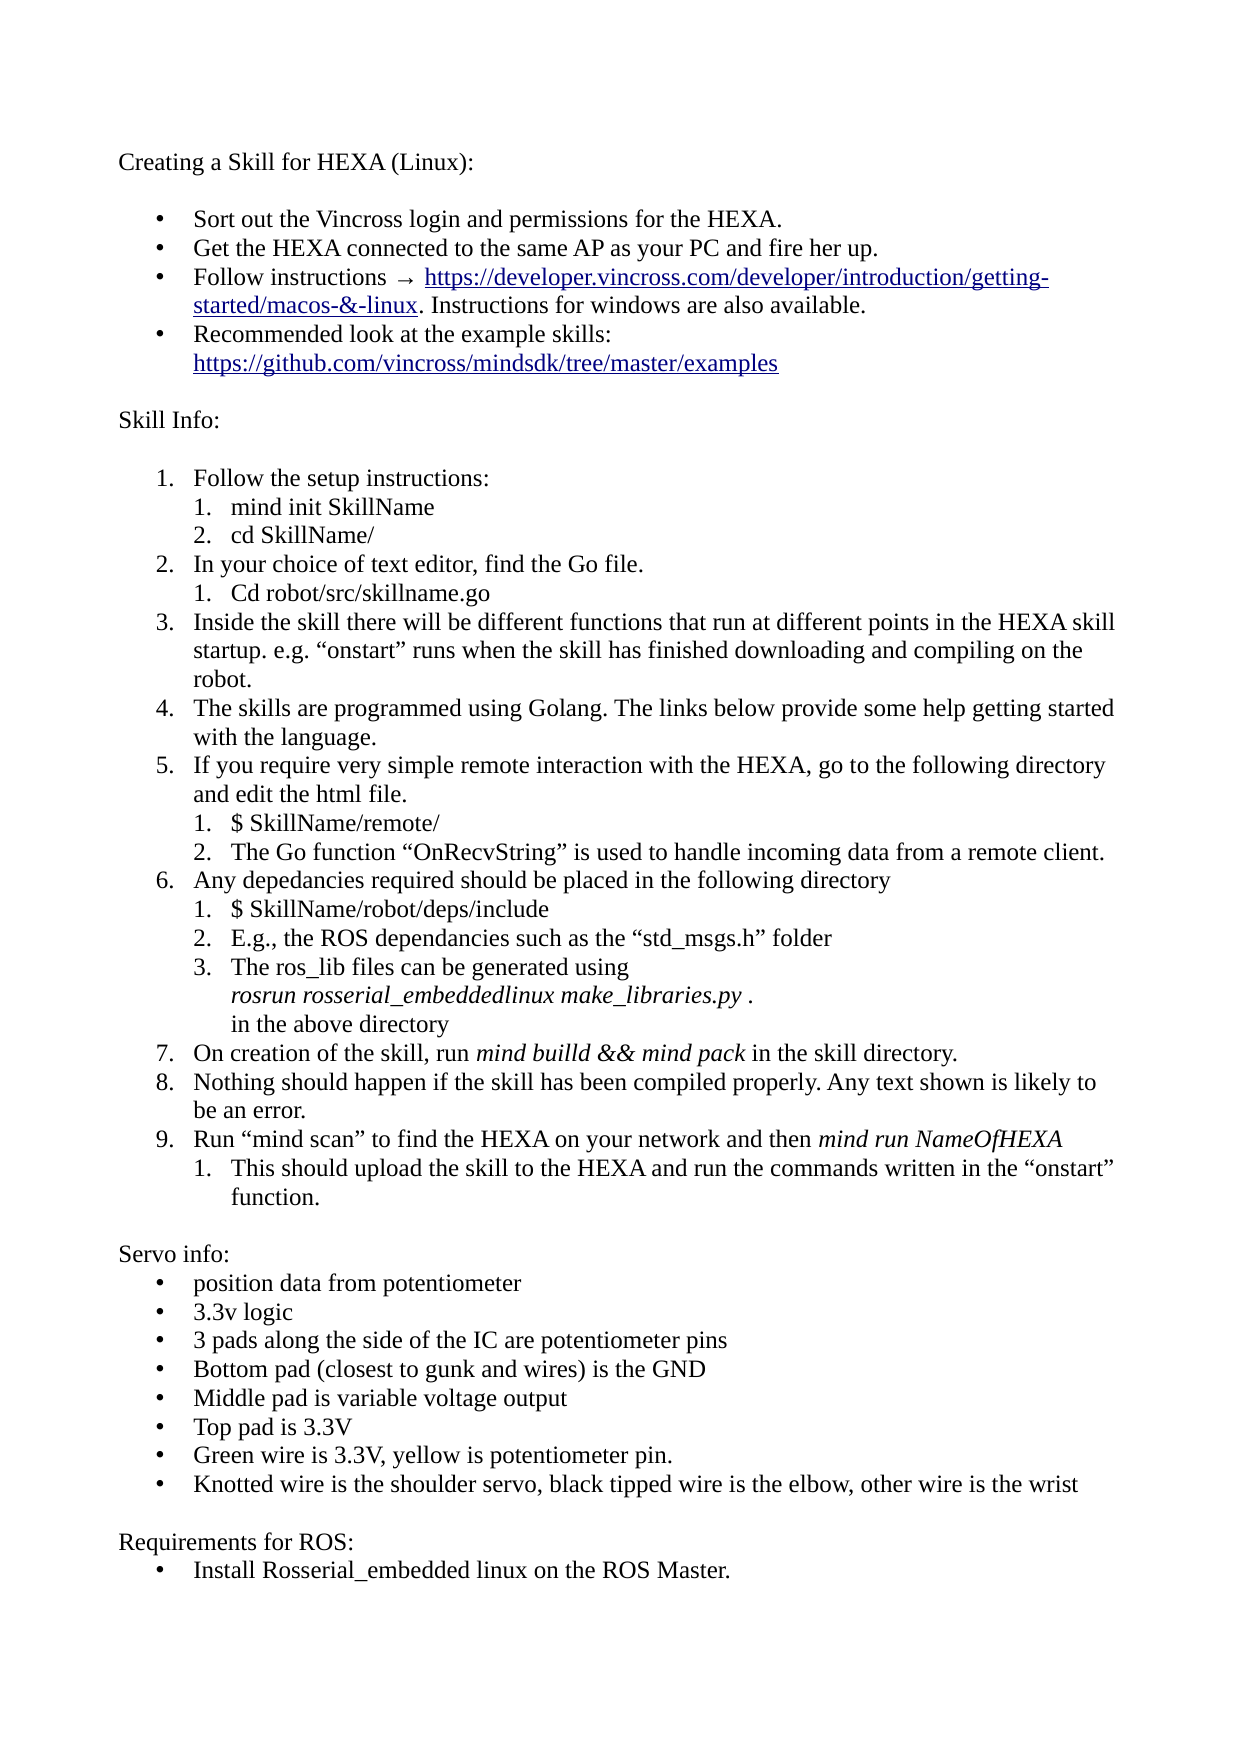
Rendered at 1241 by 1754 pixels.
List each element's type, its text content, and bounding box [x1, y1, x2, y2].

text Servo info: [118, 1239, 1122, 1268]
list Green wire is 3.3V, yellow is potentiometer pin. [156, 1441, 1122, 1469]
list The skills are programmed using Golang. The links below provide some help getting started with the language. [156, 693, 1122, 751]
list Recommended look at the example skills: https://github.com/vincross/mindsdk/tree/master/examples [156, 319, 1122, 377]
list Bottom pad (closest to gunk and wires) is the GND [156, 1354, 1122, 1383]
list Nothing should happen if the skill has been compiled properly. Any text shown is likely to be an error. [156, 1067, 1122, 1124]
list On creation of the skill, run mind builld && mind pack in the skill directory. [156, 1038, 1122, 1067]
list Inside the skill there will be different functions that run at different points in the HEXA skill startup. e.g. “onstart” runs when the skill has finished downloading and compiling on the robot. [156, 607, 1122, 693]
text Creating a Skill for HEXA (Linux): [118, 147, 1122, 176]
list $ SkillName/robot/deps/include [193, 894, 1122, 923]
list Cd robot/src/skillname.go [193, 578, 1122, 607]
text Skill Info: [118, 406, 1122, 434]
list Sort out the Vincross login and permissions for the HEXA. [156, 204, 1122, 233]
list cd SkillName/ [193, 521, 1122, 549]
list The ros_lib files can be generated using rosrun rosserial_embeddedlinux make_libraries.py . in the above directory [193, 952, 1122, 1038]
list Middle pad is variable voltage output [156, 1383, 1122, 1412]
list Get the HEXA connected to the same AP as your PC and fire her up. [156, 233, 1122, 262]
list This should upload the skill to the HEXA and run the commands written in the “onstart” function. [193, 1153, 1122, 1211]
list E.g., the ROS dependancies such as the “std_msgs.h” folder [193, 923, 1122, 952]
text Requirements for ROS: [118, 1527, 1122, 1556]
list If you require very simple remote interaction with the HEXA, go to the following directory and edit the html file. [156, 751, 1122, 808]
list 3 pads along the side of the IC are potentiometer pins [156, 1326, 1122, 1354]
list $ SkillName/remote/ [193, 808, 1122, 837]
list Top pad is 3.3V [156, 1412, 1122, 1441]
list In your choice of text editor, find the Go file. [156, 549, 1122, 578]
list mind init SkillName [193, 492, 1122, 521]
list 3.3v logic [156, 1297, 1122, 1326]
list Install Rosserial_embedded linux on the ROS Master. [156, 1556, 1122, 1584]
list Knotted wire is the shoulder servo, black tipped wire is the elbow, other wire is the wrist [156, 1469, 1122, 1498]
list Follow instructions → https://developer.vincross.com/developer/introduction/getting-started/macos-&-linux. Instructions for windows are also available. [156, 262, 1122, 319]
list Follow the setup instructions: [156, 463, 1122, 492]
list The Go function “OnRecvString” is used to handle incoming data from a remote client. [193, 837, 1122, 866]
list Run “mind scan” to find the HEXA on your network and then mind run NameOfHEXA [156, 1124, 1122, 1153]
list position data from potentiometer [156, 1268, 1122, 1297]
list Any depedancies required should be placed in the following directory [156, 866, 1122, 894]
